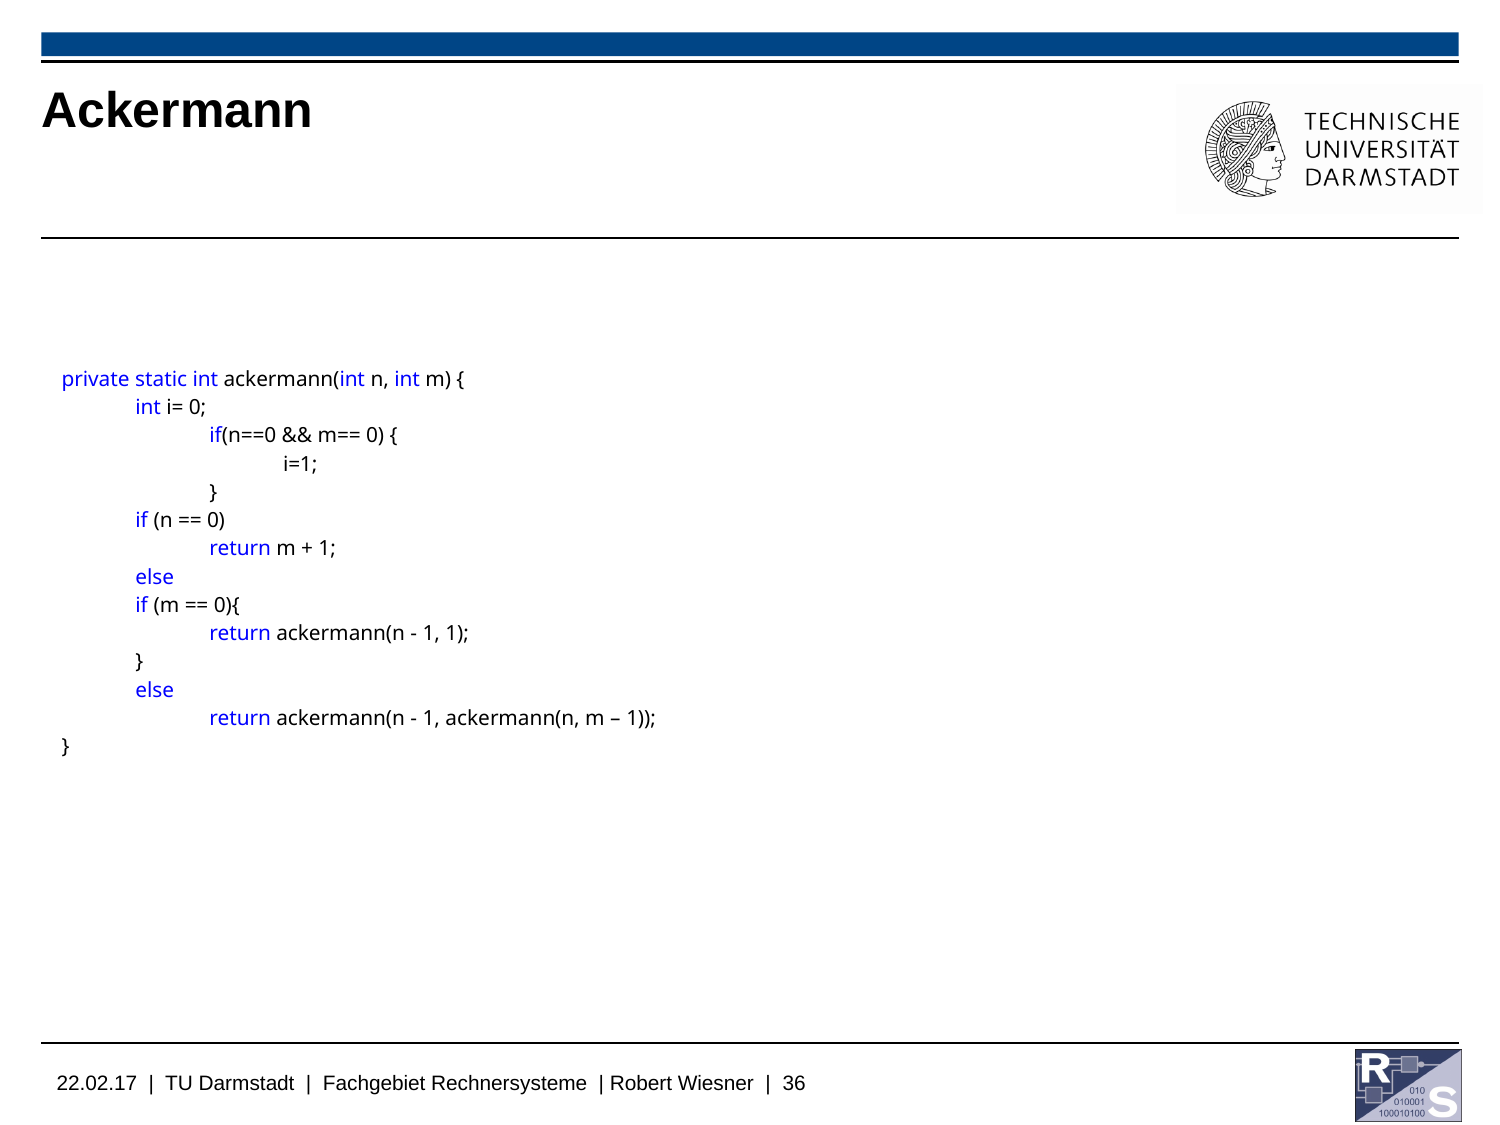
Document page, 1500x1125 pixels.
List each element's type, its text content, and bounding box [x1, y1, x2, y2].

text_box private static int ackermann(int n, int m) { int i= 0; if(n==0 && m== 0) { i=1; } if (n == 0) return m + 1; else if (m == 0){ return ackermann(n - 1, 1); } else return ackermann(n - 1, ackermann(n, m – 1)); } [46, 356, 944, 866]
title Ackermann [41, 62, 1131, 213]
picture [1355, 1049, 1462, 1122]
